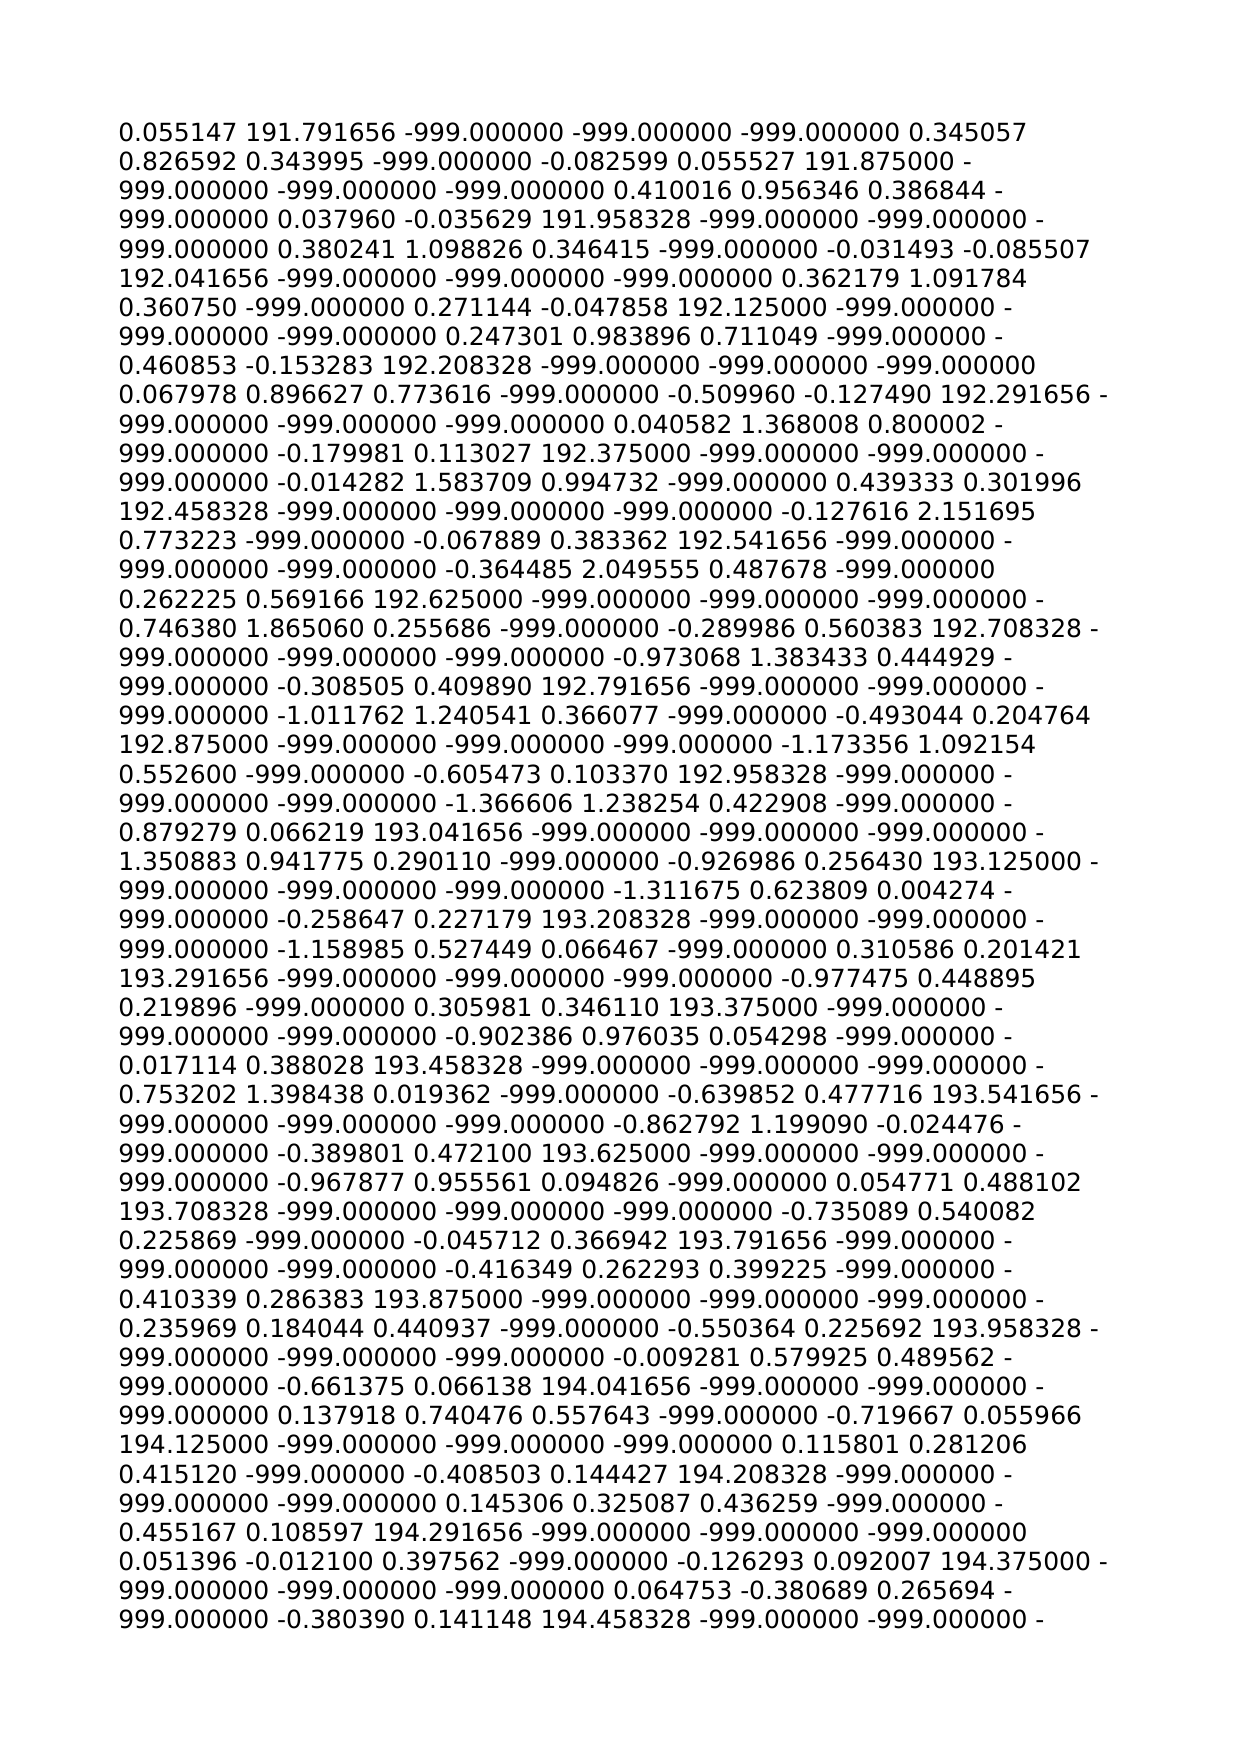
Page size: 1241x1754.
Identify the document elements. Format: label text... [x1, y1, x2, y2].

text 0.055147 191.791656 -999.000000 -999.000000 -999.000000 0.345057 0.826592 0.343995 -999.000000 -0.082599 0.055527 191.875000 -999.000000 -999.000000 -999.000000 0.410016 0.956346 0.386844 -999.000000 0.037960 -0.035629 191.958328 -999.000000 -999.000000 -999.000000 0.380241 1.098826 0.346415 -999.000000 -0.031493 -0.085507 192.041656 -999.000000 -999.000000 -999.000000 0.362179 1.091784 0.360750 -999.000000 0.271144 -0.047858 192.125000 -999.000000 -999.000000 -999.000000 0.247301 0.983896 0.711049 -999.000000 -0.460853 -0.153283 192.208328 -999.000000 -999.000000 -999.000000 0.067978 0.896627 0.773616 -999.000000 -0.509960 -0.127490 192.291656 -999.000000 -999.000000 -999.000000 0.040582 1.368008 0.800002 -999.000000 -0.179981 0.113027 192.375000 -999.000000 -999.000000 -999.000000 -0.014282 1.583709 0.994732 -999.000000 0.439333 0.301996 192.458328 -999.000000 -999.000000 -999.000000 -0.127616 2.151695 0.773223 -999.000000 -0.067889 0.383362 192.541656 -999.000000 -999.000000 -999.000000 -0.364485 2.049555 0.487678 -999.000000 0.262225 0.569166 192.625000 -999.000000 -999.000000 -999.000000 -0.746380 1.865060 0.255686 -999.000000 -0.289986 0.560383 192.708328 -999.000000 -999.000000 -999.000000 -0.973068 1.383433 0.444929 -999.000000 -0.308505 0.409890 192.791656 -999.000000 -999.000000 -999.000000 -1.011762 1.240541 0.366077 -999.000000 -0.493044 0.204764 192.875000 -999.000000 -999.000000 -999.000000 -1.173356 1.092154 0.552600 -999.000000 -0.605473 0.103370 192.958328 -999.000000 -999.000000 -999.000000 -1.366606 1.238254 0.422908 -999.000000 -0.879279 0.066219 193.041656 -999.000000 -999.000000 -999.000000 -1.350883 0.941775 0.290110 -999.000000 -0.926986 0.256430 193.125000 -999.000000 -999.000000 -999.000000 -1.311675 0.623809 0.004274 -999.000000 -0.258647 0.227179 193.208328 -999.000000 -999.000000 -999.000000 -1.158985 0.527449 0.066467 -999.000000 0.310586 0.201421 193.291656 -999.000000 -999.000000 -999.000000 -0.977475 0.448895 0.219896 -999.000000 0.305981 0.346110 193.375000 -999.000000 -999.000000 -999.000000 -0.902386 0.976035 0.054298 -999.000000 -0.017114 0.388028 193.458328 -999.000000 -999.000000 -999.000000 -0.753202 1.398438 0.019362 -999.000000 -0.639852 0.477716 193.541656 -999.000000 -999.000000 -999.000000 -0.862792 1.199090 -0.024476 -999.000000 -0.389801 0.472100 193.625000 -999.000000 -999.000000 -999.000000 -0.967877 0.955561 0.094826 -999.000000 0.054771 0.488102 193.708328 -999.000000 -999.000000 -999.000000 -0.735089 0.540082 0.225869 -999.000000 -0.045712 0.366942 193.791656 -999.000000 -999.000000 -999.000000 -0.416349 0.262293 0.399225 -999.000000 -0.410339 0.286383 193.875000 -999.000000 -999.000000 -999.000000 -0.235969 0.184044 0.440937 -999.000000 -0.550364 0.225692 193.958328 -999.000000 -999.000000 -999.000000 -0.009281 0.579925 0.489562 -999.000000 -0.661375 0.066138 194.041656 -999.000000 -999.000000 -999.000000 0.137918 0.740476 0.557643 -999.000000 -0.719667 0.055966 194.125000 -999.000000 -999.000000 -999.000000 0.115801 0.281206 0.415120 -999.000000 -0.408503 0.144427 194.208328 -999.000000 -999.000000 -999.000000 0.145306 0.325087 0.436259 -999.000000 -0.455167 0.108597 194.291656 -999.000000 -999.000000 -999.000000 0.051396 -0.012100 0.397562 -999.000000 -0.126293 0.092007 194.375000 -999.000000 -999.000000 -999.000000 0.064753 -0.380689 0.265694 -999.000000 -0.380390 0.141148 194.458328 -999.000000 -999.000000 [118, 118, 1122, 1635]
